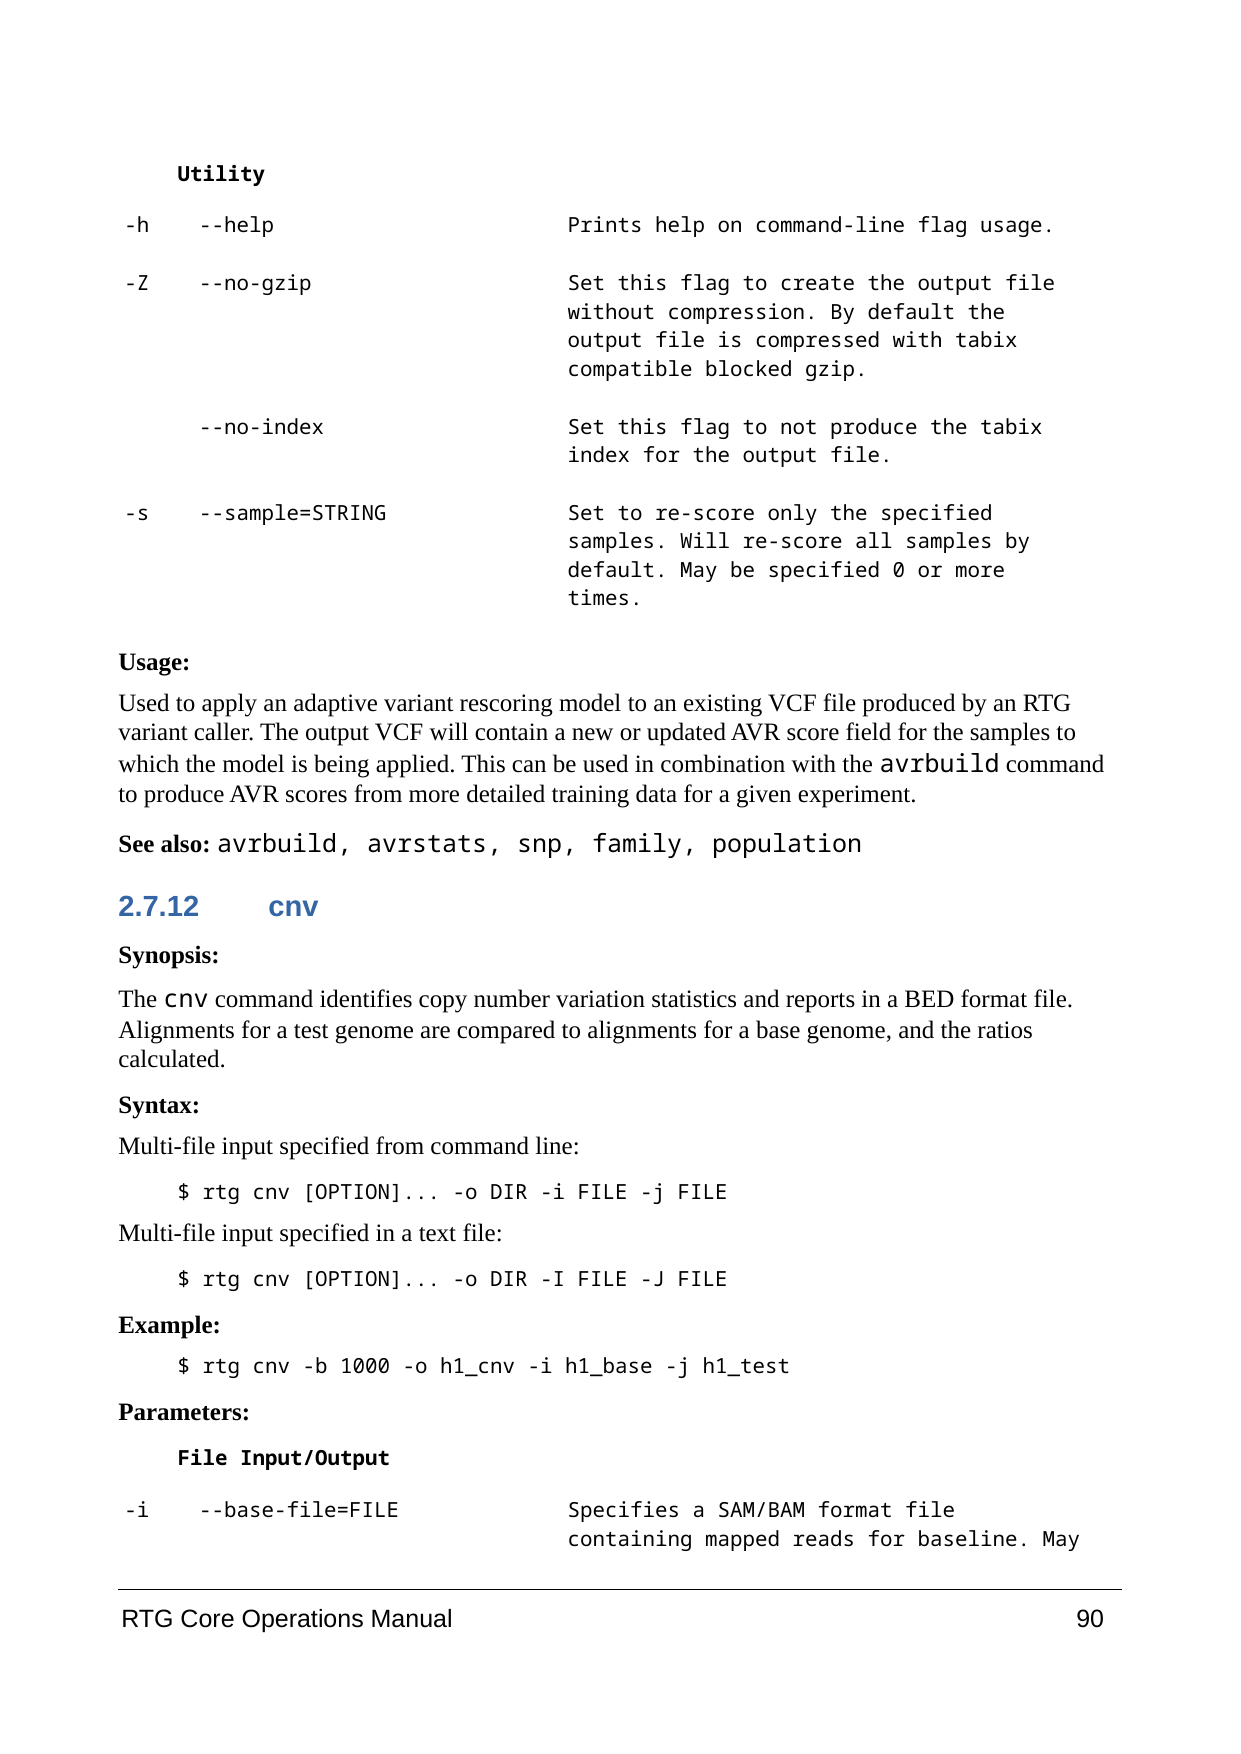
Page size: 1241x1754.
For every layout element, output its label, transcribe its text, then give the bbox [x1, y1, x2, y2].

subtitle Usage: [118, 647, 1122, 676]
table_cell [118, 400, 193, 486]
table_cell Set to re-score only the specified samples. Will re-score all samples by default. May be specified 0 or more times. [561, 486, 1093, 629]
text $ rtg cnv [OPTION]... -o DIR -I FILE -J FILE [177, 1264, 1122, 1292]
table_cell --no-index [193, 400, 561, 486]
subtitle Parameters: [118, 1397, 1122, 1426]
table_header --base-file=FILE [193, 1484, 561, 1552]
text Used to apply an adaptive variant rescoring model to an existing VCF file produced by an RTG variant caller. The output VCF will contain a new or updated AVR score field for the samples to which the model is being applied. This can be used in combination with the avrbuild command to produce AVR scores from more detailed training data for a given experiment. [118, 688, 1122, 808]
table_header Specifies a SAM/BAM format file containing mapped reads for baseline. May [561, 1484, 1093, 1552]
text Multi-file input specified from command line: [118, 1131, 1122, 1160]
text File Input/Output [177, 1443, 1122, 1472]
subtitle Syntax: [118, 1090, 1122, 1119]
text The cnv command identifies copy number variation statistics and reports in a BED format file. Alignments for a test genome are compared to alignments for a base genome, and the ratios calculated. [118, 981, 1122, 1073]
table_header -i [118, 1484, 193, 1552]
table_header -h [118, 199, 193, 257]
text $ rtg cnv -b 1000 -o h1_cnv -i h1_base -j h1_test [177, 1351, 1122, 1379]
table_cell --no-gzip [193, 257, 561, 400]
table_cell -s [118, 486, 193, 629]
table_header --help [193, 199, 561, 257]
text See also: avrbuild, avrstats, snp, family, population [118, 826, 1122, 860]
table_cell Set this flag to create the output file without compression. By default the output file is compressed with tabix compatible blocked gzip. [561, 257, 1093, 400]
subtitle cnv [118, 889, 1122, 923]
table_cell -Z [118, 257, 193, 400]
table_cell Set this flag to not produce the tabix index for the output file. [561, 400, 1093, 486]
text $ rtg cnv [OPTION]... -o DIR -i FILE -j FILE [177, 1177, 1122, 1206]
text Multi-file input specified in a text file: [118, 1218, 1122, 1246]
table_header Prints help on command-line flag usage. [561, 199, 1093, 257]
subtitle Example: [118, 1310, 1122, 1339]
table_cell --sample=STRING [193, 486, 561, 629]
subtitle Synopsis: [118, 941, 1122, 969]
text Utility [177, 159, 1122, 187]
